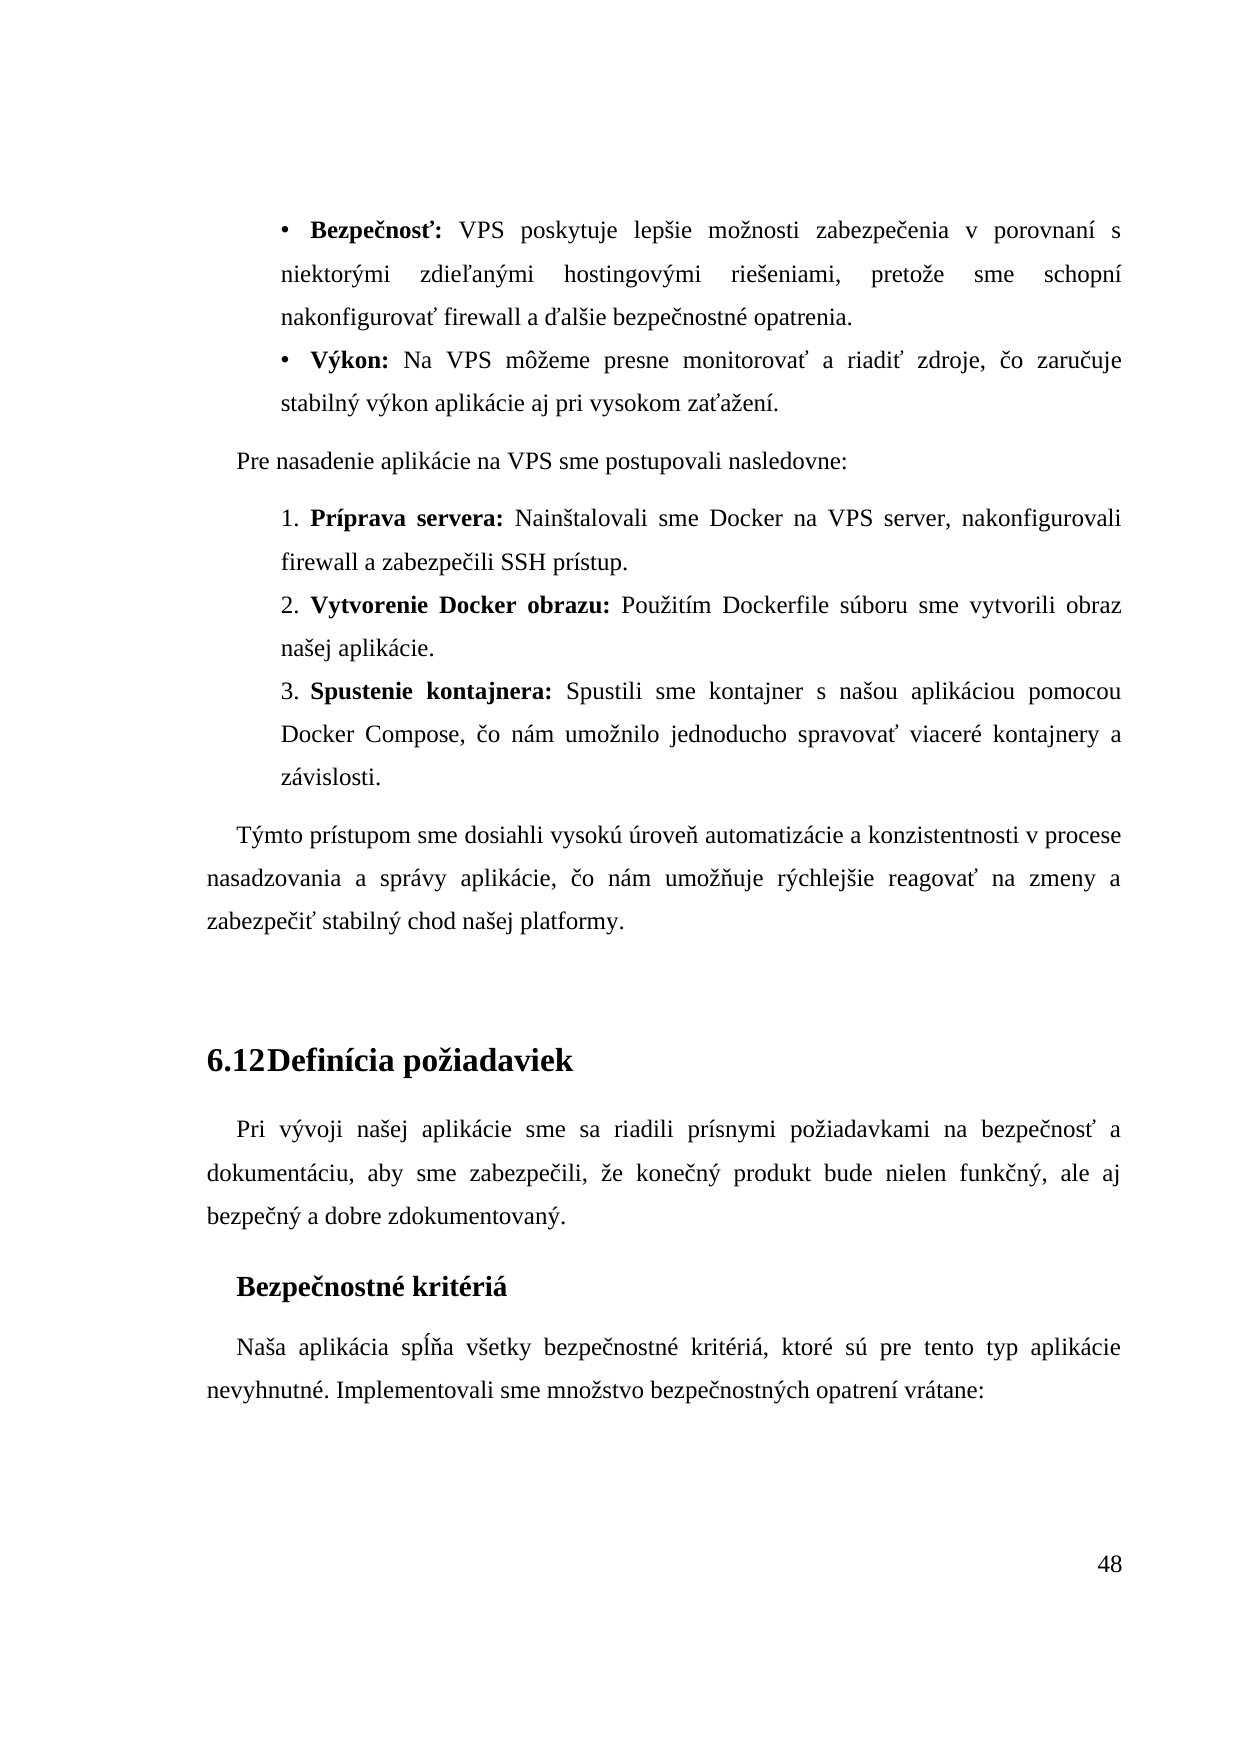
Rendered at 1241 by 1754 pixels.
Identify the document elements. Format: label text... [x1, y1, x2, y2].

list Vytvorenie Docker obrazu: Použitím Dockerfile súboru sme vytvorili obraz našej aplikácie. [251, 590, 1122, 662]
list Spustenie kontajnera: Spustili sme kontajner s našou aplikáciou pomocou Docker Compose, čo nám umožnilo jednoducho spravovať viaceré kontajnery a závislosti. [251, 676, 1122, 791]
text Týmto prístupom sme dosiahli vysokú úroveň automatizácie a konzistentnosti v procese nasadzovania a správy aplikácie, čo nám umožňuje rýchlejšie reagovať na zmeny a zabezpečiť stabilný chod našej platformy. [207, 820, 1122, 935]
text Naša aplikácia spĺňa všetky bezpečnostné kritériá, ktoré sú pre tento typ aplikácie nevyhnutné. Implementovali sme množstvo bezpečnostných opatrení vrátane: [207, 1332, 1122, 1403]
list Výkon: Na VPS môžeme presne monitorovať a riadiť zdroje, čo zaručuje stabilný výkon aplikácie aj pri vysokom zaťažení. [251, 345, 1122, 417]
text Pre nasadenie aplikácie na VPS sme postupovali nasledovne: [207, 446, 1122, 474]
subtitle Bezpečnostné kritériá [207, 1269, 1122, 1302]
list Bezpečnosť: VPS poskytuje lepšie možnosti zabezpečenia v porovnaní s niektorými zdieľanými hostingovými riešeniami, pretože sme schopní nakonfigurovať firewall a ďalšie bezpečnostné opatrenia. [251, 216, 1122, 331]
text Pri vývoji našej aplikácie sme sa riadili prísnymi požiadavkami na bezpečnosť a dokumentáciu, aby sme zabezpečili, že konečný produkt bude nielen funkčný, ale aj bezpečný a dobre zdokumentovaný. [207, 1114, 1122, 1229]
subtitle Definícia požiadaviek [207, 1040, 1122, 1079]
list Príprava servera: Nainštalovali sme Docker na VPS server, nakonfigurovali firewall a zabezpečili SSH prístup. [251, 503, 1122, 575]
